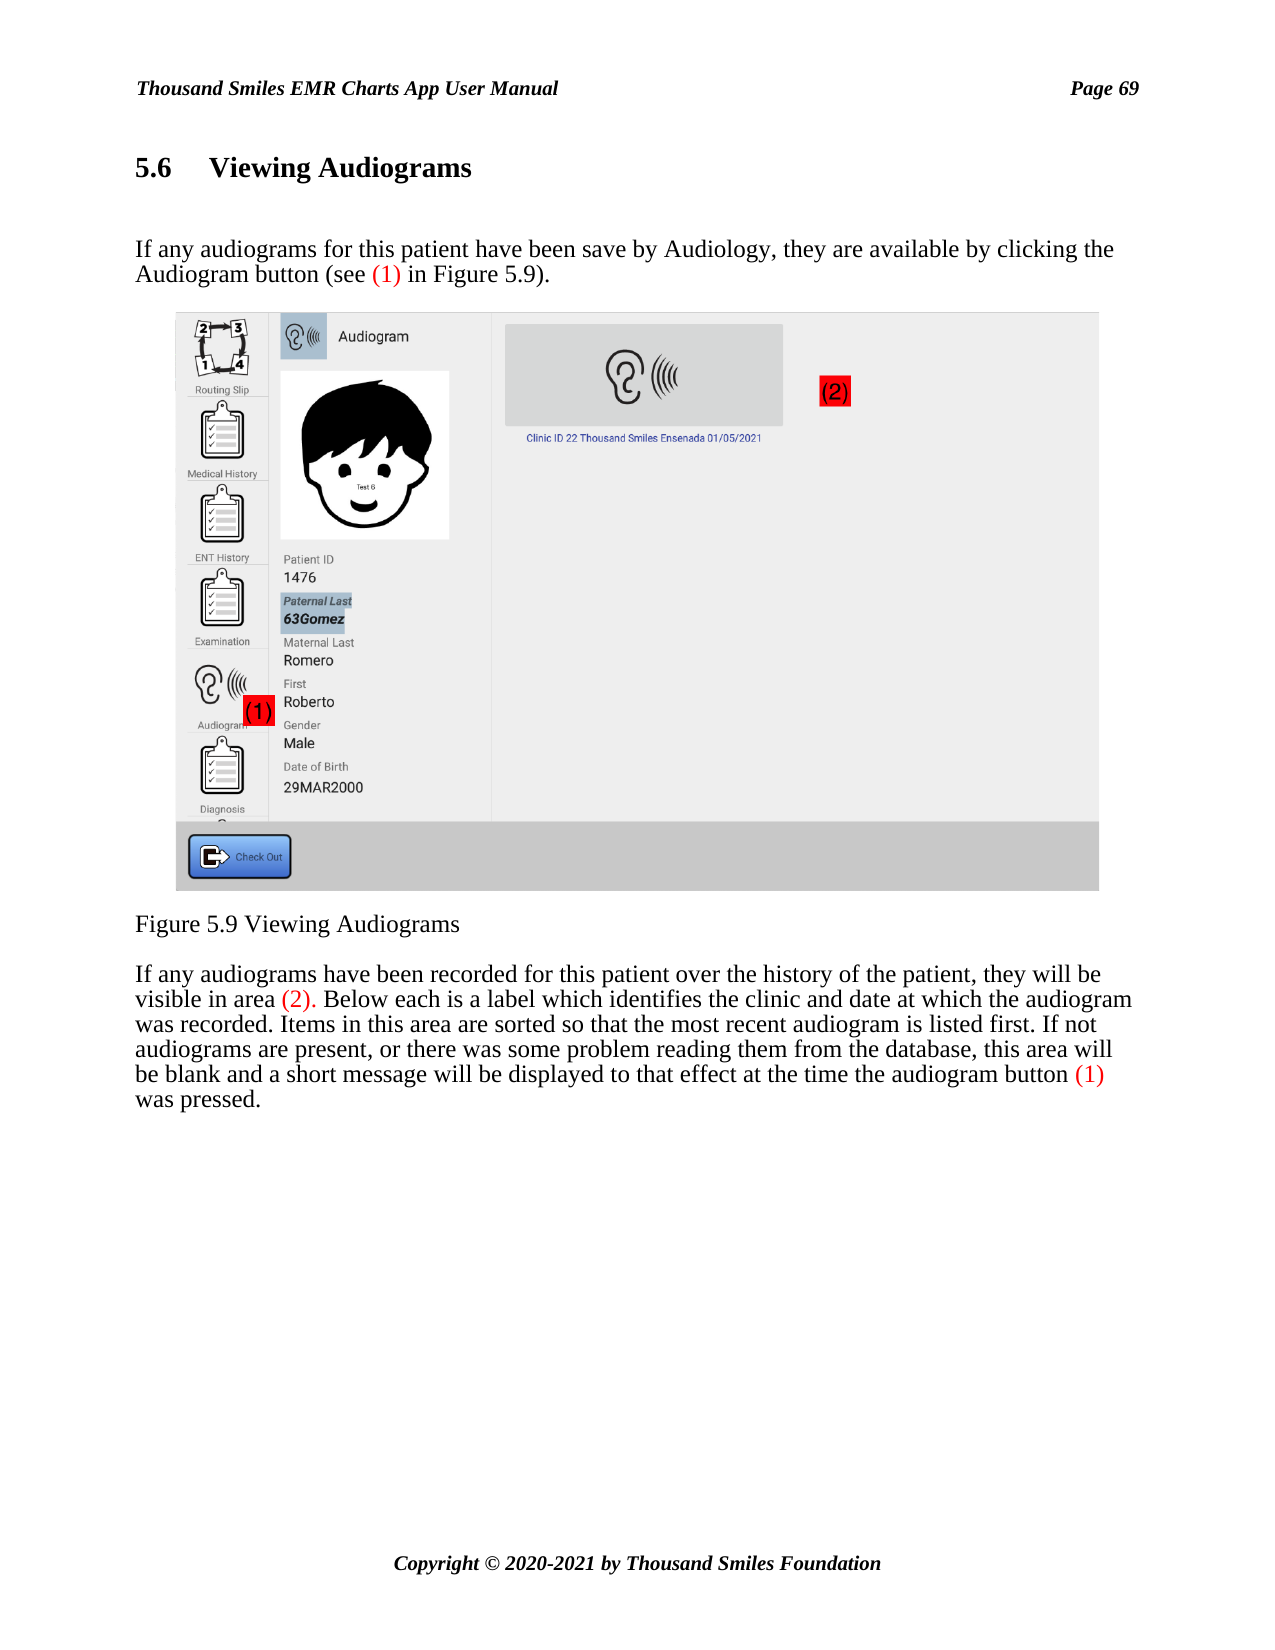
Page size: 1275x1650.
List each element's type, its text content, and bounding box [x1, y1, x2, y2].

picture [175, 312, 1100, 891]
text If any audiograms for this patient have been save by Audiology, they are available by clicking the Audiogram button (see (1) in Figure 5.9). [135, 238, 1140, 288]
subtitle Viewing Audiograms [135, 150, 1140, 183]
text Figure 5.9 Viewing Audiograms [135, 913, 1140, 938]
text If any audiograms have been recorded for this patient over the history of the patient, they will be visible in area (2). Below each is a label which identifies the clinic and date at which the audiogram was recorded. Items in this area are sorted so that the most recent audiogram is listed first. If not audiograms are present, or there was some problem reading them from the database, this area will be blank and a short message will be displayed to that effect at the time the audiogram button (1) was pressed. [135, 963, 1140, 1113]
